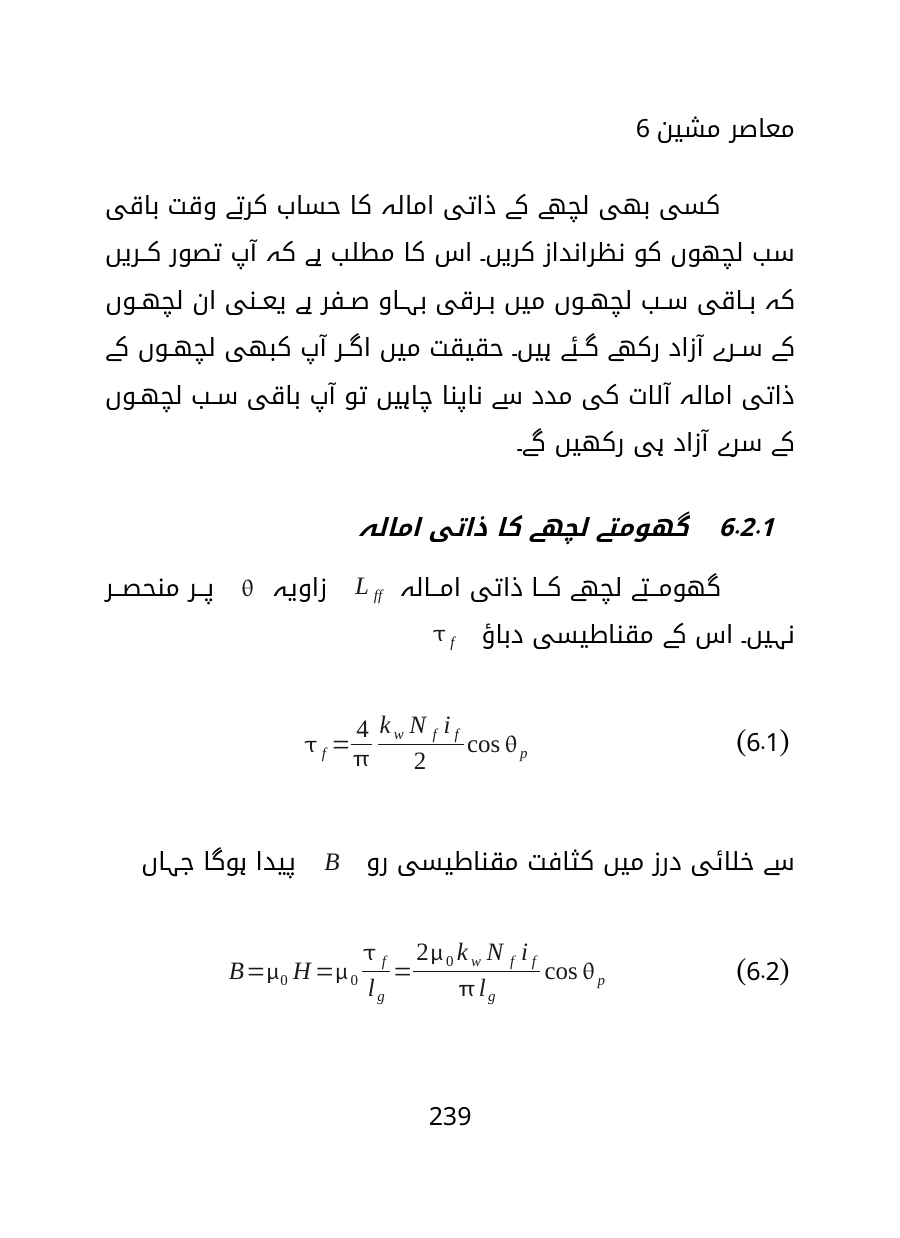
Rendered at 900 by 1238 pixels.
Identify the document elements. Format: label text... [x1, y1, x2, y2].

subtitle گھومتے لچھے کا ذاتی امالہ [105, 504, 718, 552]
text کسی بھی لچھے کے ذاتی امالہ کا حساب کرتے وقت باقی سب لچھوں کو نظرانداز کریں۔ اس کا مطلب ہے کہ آپ تصور کریں کہ باقی سب لچھوں میں برقی بہاو صفر ہے یعنی ان لچھوں کے سرے آزاد رکھے گئے ہیں۔ حقیقت میں اگر آپ کبھی لچھوں کے ذاتی امالہ آلات کی مدد سے ناپنا چاہیں تو آپ باقی سب لچھوں کے سرے آزاد ہی رکھیں گے۔ [105, 182, 795, 467]
table_header [105, 706, 718, 792]
text گھومتے لچھے کا ذاتی امالہ زاویہ پر منحصر نہیں۔ اس کے مقناطیسی دباؤ [105, 564, 795, 659]
table_header (6.1) [718, 706, 795, 792]
text سے خلائی درز میں کثافت مقناطیسی رو پیدا ہوگا جہاں [105, 839, 795, 886]
table_header (6.2) [718, 933, 795, 1023]
table_header [105, 933, 718, 1023]
